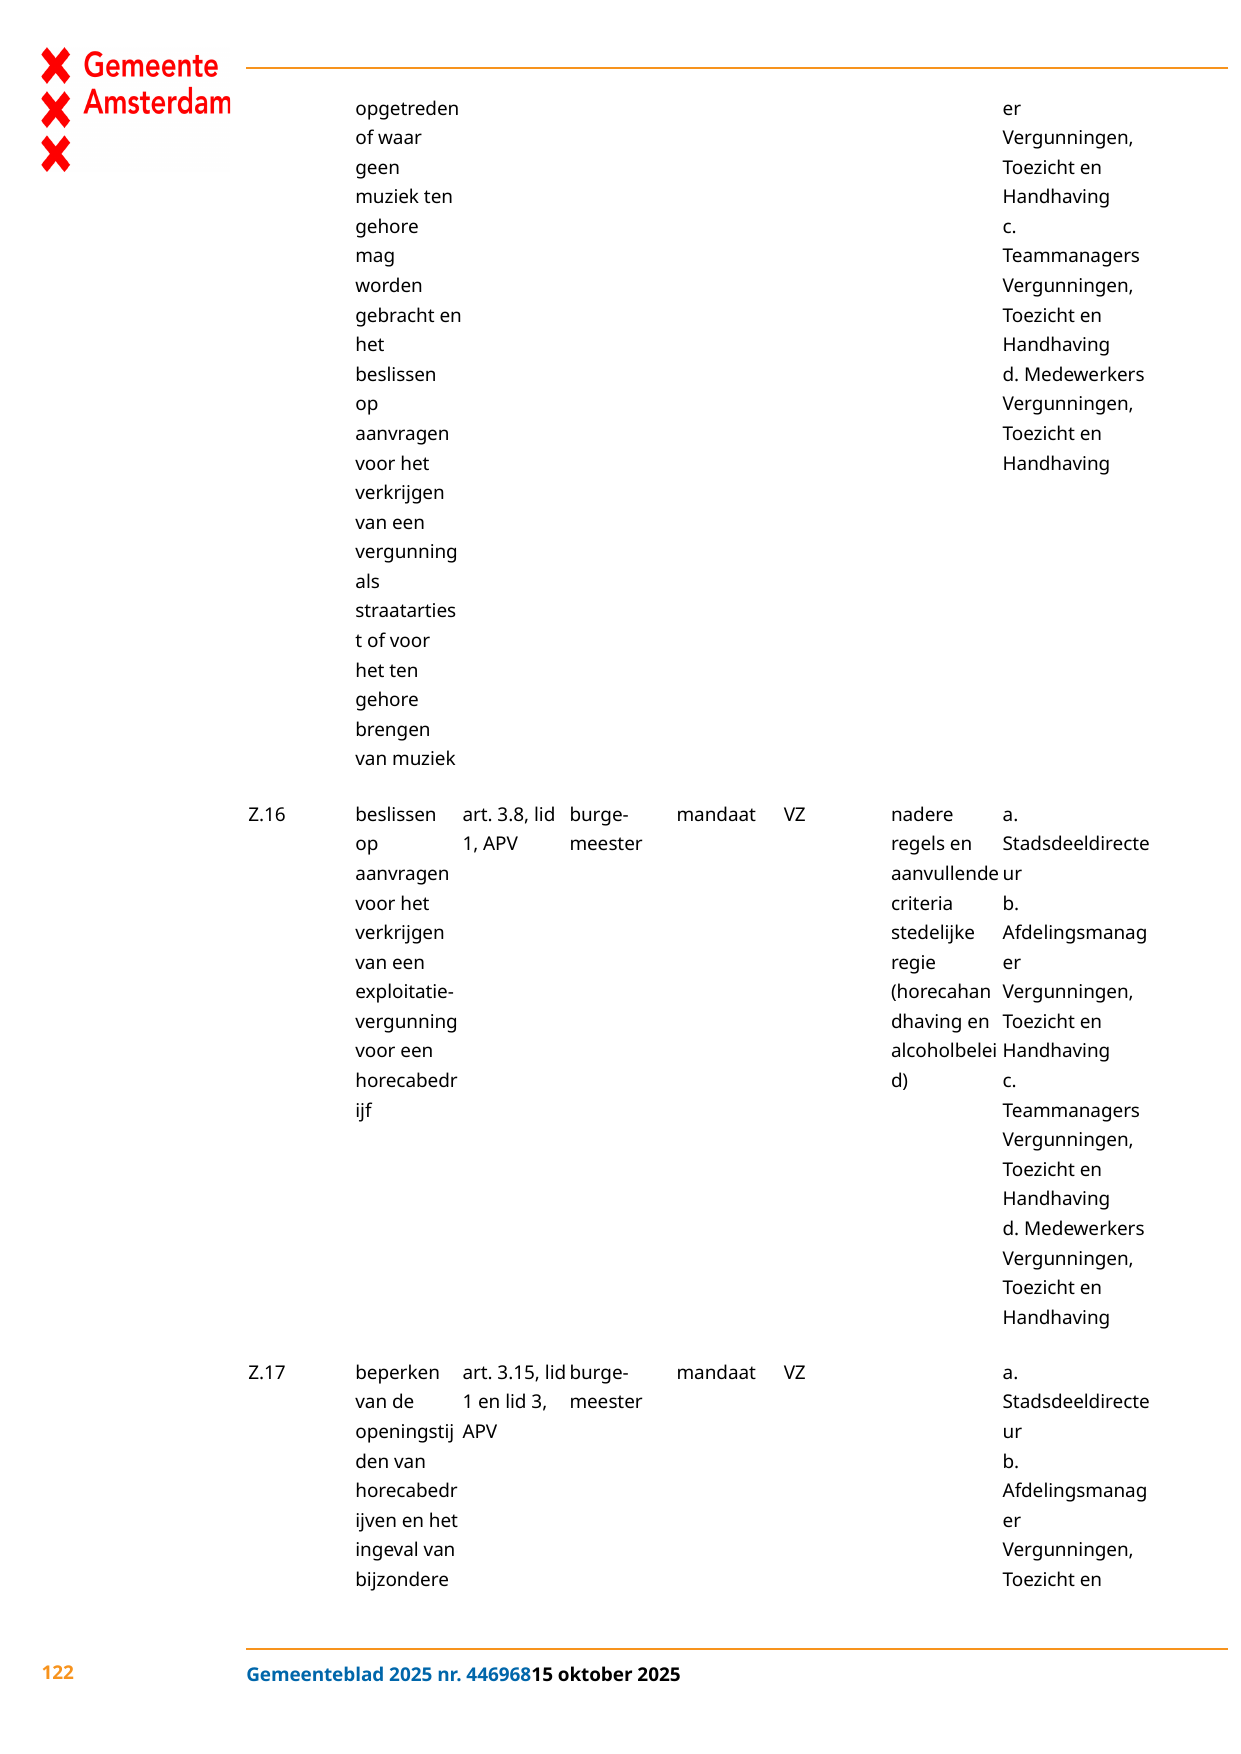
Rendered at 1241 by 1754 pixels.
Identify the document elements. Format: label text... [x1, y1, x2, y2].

table_cell art. 3.15, lid 1 en lid 3, APV [462, 1330, 569, 1592]
table_cell art. 3.8, lid 1, APV [462, 771, 569, 1329]
table_cell beslissen op aanvragen voor het verkrijgen van een exploitatie-vergunning voor een horecabedrijf [355, 771, 462, 1329]
table_cell er Vergunningen, Toezicht en Handhaving c. Teammanagers Vergunningen, Toezicht en Handhaving d. Medewerkers Vergunningen, Toezicht en Handhaving [1003, 95, 1152, 771]
table_cell beperken van de openingstijden van horecabedrijven en het ingeval van bijzondere [355, 1330, 462, 1592]
table_cell opgetreden of waar geen muziek ten gehore mag worden gebracht en het beslissen op aanvragen voor het verkrijgen van een vergunning als straatartiest of voor het ten gehore brengen van muziek [355, 95, 462, 771]
table_cell [891, 1330, 1002, 1592]
table_cell Z.16 [248, 771, 355, 1329]
table_cell burge-meester [569, 771, 676, 1329]
table_cell VZ [784, 1330, 891, 1592]
table_cell a. Stadsdeeldirecteur b. Afdelingsmanager Vergunningen, Toezicht en [1003, 1330, 1152, 1592]
table_cell [891, 95, 1002, 771]
table_cell [569, 95, 676, 771]
table_cell burge-meester [569, 1330, 676, 1592]
table_cell [462, 95, 569, 771]
table_cell a. Stadsdeeldirecteur b. Afdelingsmanager Vergunningen, Toezicht en Handhaving c. Teammanagers Vergunningen, Toezicht en Handhaving d. Medewerkers Vergunningen, Toezicht en Handhaving [1003, 771, 1152, 1329]
table_cell [784, 95, 891, 771]
table_cell Z.17 [248, 1330, 355, 1592]
picture [41, 47, 231, 172]
table_cell mandaat [676, 1330, 783, 1592]
table_cell nadere regels en aanvullende criteria stedelijke regie (horecahandhaving en alcoholbeleid) [891, 771, 1002, 1329]
table_cell mandaat [676, 771, 783, 1329]
table_cell VZ [784, 771, 891, 1329]
table_cell [676, 95, 783, 771]
table_cell [248, 95, 355, 771]
